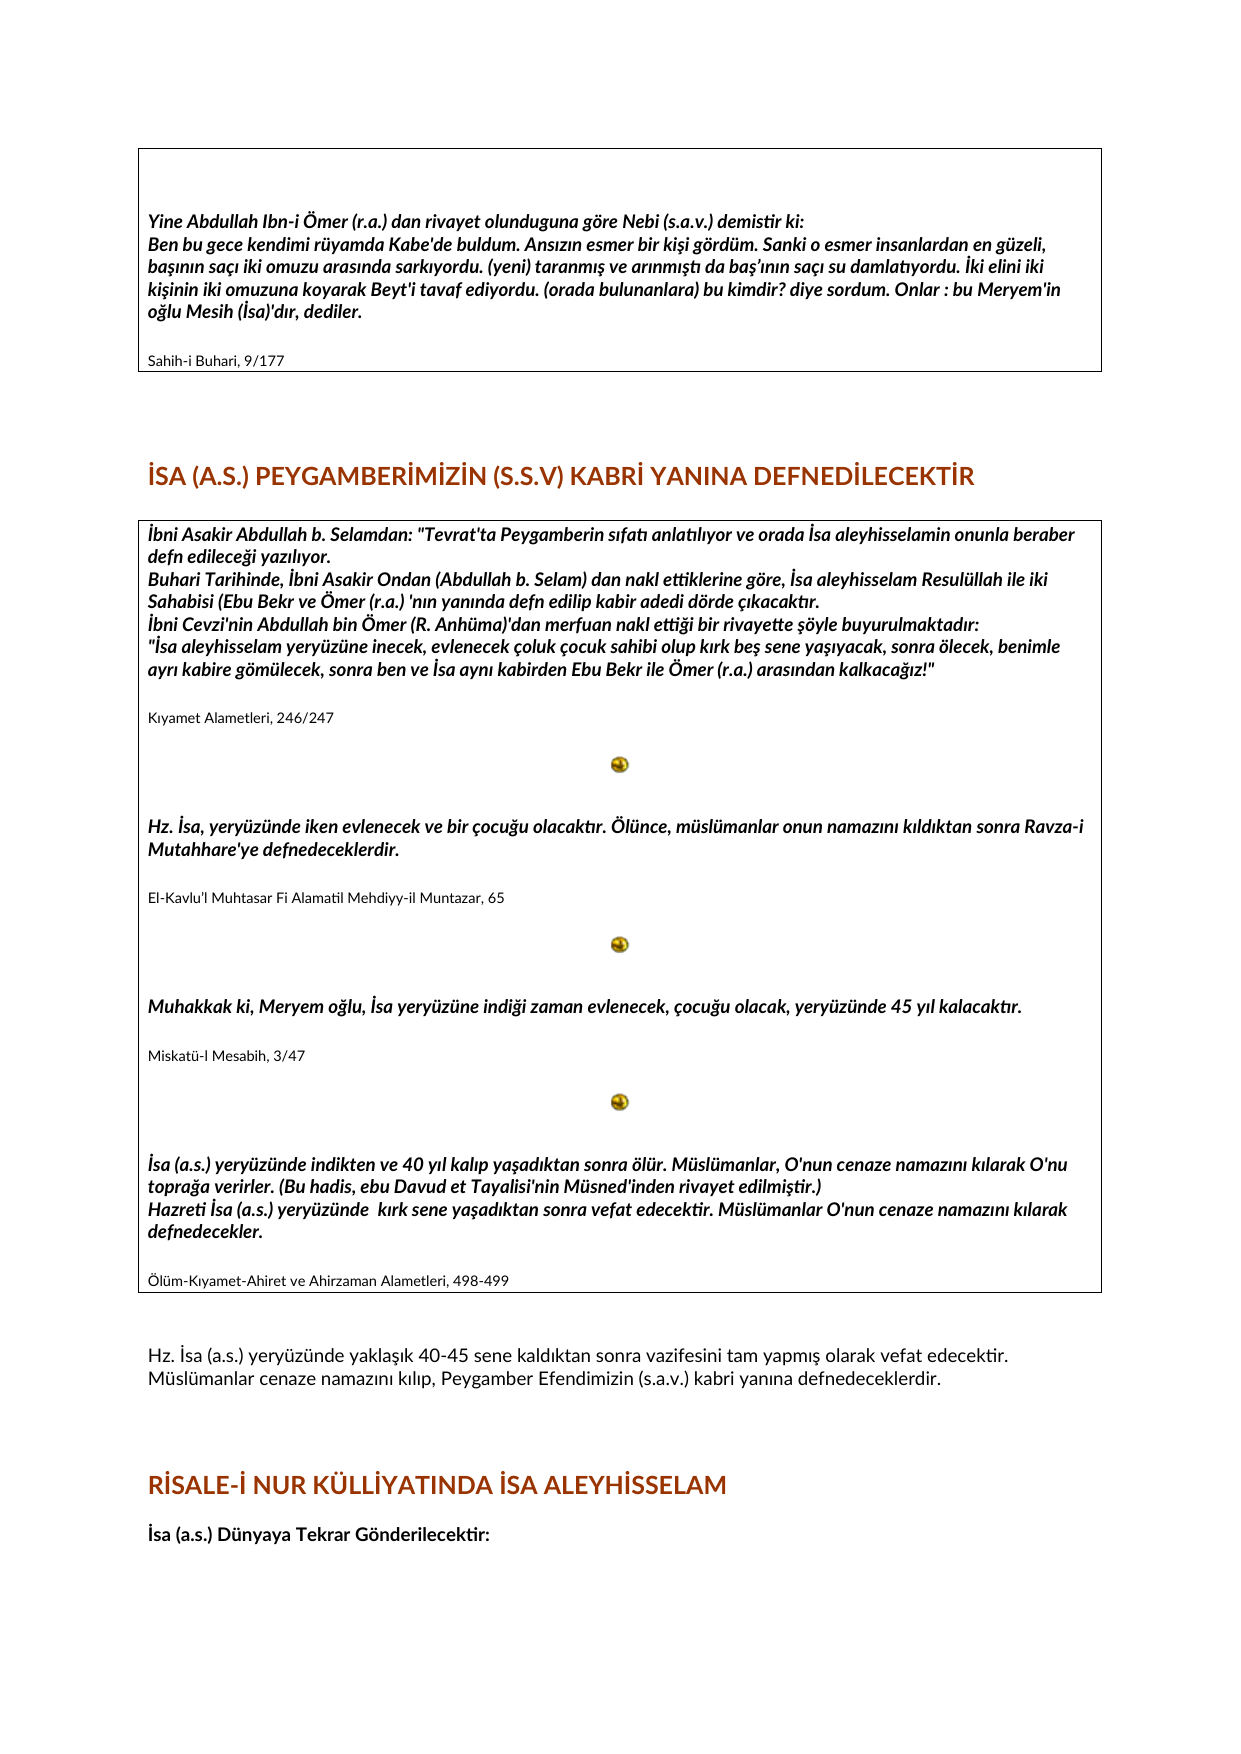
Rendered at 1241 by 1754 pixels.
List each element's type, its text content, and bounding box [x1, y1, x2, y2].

text İsa (a.s.) yeryüzünde indikten ve 40 yıl kalıp yaşadıktan sonra ölür. Müslümanlar, O'nun cenaze namazını kılarak O'nu toprağa verirler. (Bu hadis, ebu Davud et Tayalisi'nin Müsned'inden rivayet edilmiştir.) Hazreti İsa (a.s.) yeryüzünde kırk sene yaşadıktan sonra vefat edecektir. Müslümanlar O'nun cenaze namazını kılarak defnedecekler. [139, 1150, 1101, 1243]
text Muhakkak ki, Meryem oğlu, İsa yeryüzüne indiği zaman evlenecek, çocuğu olacak, yeryüzünde 45 yıl kalacaktır. [139, 992, 1101, 1018]
picture [610, 936, 630, 955]
text El-Kavlu’l Muhtasar Fi Alamatil Mehdiyy-il Muntazar, 65 [139, 886, 1101, 907]
text İbni Asakir Abdullah b. Selamdan: "Tevrat'ta Peygamberin sıfatı anlatılıyor ve orada İsa aleyhisselamin onunla beraber defn edileceği yazılıyor. Buhari Tarihinde, İbni Asakir Ondan (Abdullah b. Selam) dan nakl ettiklerine göre, İsa aleyhisselam Resulüllah ile iki Sahabisi (Ebu Bekr ve Ömer (r.a.) 'nın yanında defn edilip kabir adedi dörde çıkacaktır. İbni Cevzi'nin Abdullah bin Ömer (R. Anhüma)'dan merfuan nakl ettiği bir rivayette şöyle buyurulmaktadır: "İsa aleyhisselam yeryüzüne inecek, evlenecek çoluk çocuk sahibi olup kırk beş sene yaşıyacak, sonra ölecek, benimle ayrı kabire gömülecek, sonra ben ve İsa aynı kabirden Ebu Bekr ile Ömer (r.a.) arasından kalkacağız!" [139, 521, 1101, 680]
text RİSALE-İ NUR KÜLLİYATINDA İSA ALEYHİSSELAM İsa (a.s.) Dünyaya Tekrar Gönderilecektir: [148, 1470, 1093, 1545]
text Kıyamet Alametleri, 246/247 [139, 706, 1101, 727]
text Yine Abdullah Ibn-i Ömer (r.a.) dan rivayet olunduguna göre Nebi (s.a.v.) demistir ki: Ben bu gece kendimi rüyamda Kabe'de buldum. Ansızın esmer bir kişi gördüm. Sanki o esmer insanlardan en güzeli, başının saçı iki omuzu arasında sarkıyordu. (yeni) taranmış ve arınmıştı da baş’ının saçı su damlatıyordu. İki elini iki kişinin iki omuzuna koyarak Beyt'i tavaf ediyordu. (orada bulunanlara) bu kimdir? diye sordum. Onlar : bu Meryem'in oğlu Mesih (İsa)'dır, dediler. [139, 207, 1101, 322]
picture [610, 1093, 630, 1113]
text Miskatü-l Mesabih, 3/47 [139, 1044, 1101, 1064]
picture [610, 756, 630, 775]
text Hz. İsa (a.s.) yeryüzünde yaklaşık 40-45 sene kaldıktan sonra vazifesini tam yapmış olarak vefat edecektir. Müslümanlar cenaze namazını kılıp, Peygamber Efendimizin (s.a.v.) kabri yanına defnedeceklerdir. [148, 1322, 1093, 1389]
text Sahih-i Buhari, 9/177 [139, 348, 1101, 371]
text İSA (A.S.) PEYGAMBERİMİZİN (S.S.V) KABRİ YANINA DEFNEDİLECEKTİR [148, 461, 1093, 491]
text Hz. İsa, yeryüzünde iken evlenecek ve bir çocuğu olacaktır. Ölünce, müslümanlar onun namazını kıldıktan sonra Ravza-i Mutahhare'ye defnedeceklerdir. [139, 812, 1101, 860]
text Ölüm-Kıyamet-Ahiret ve Ahirzaman Alametleri, 498-499 [139, 1269, 1101, 1292]
